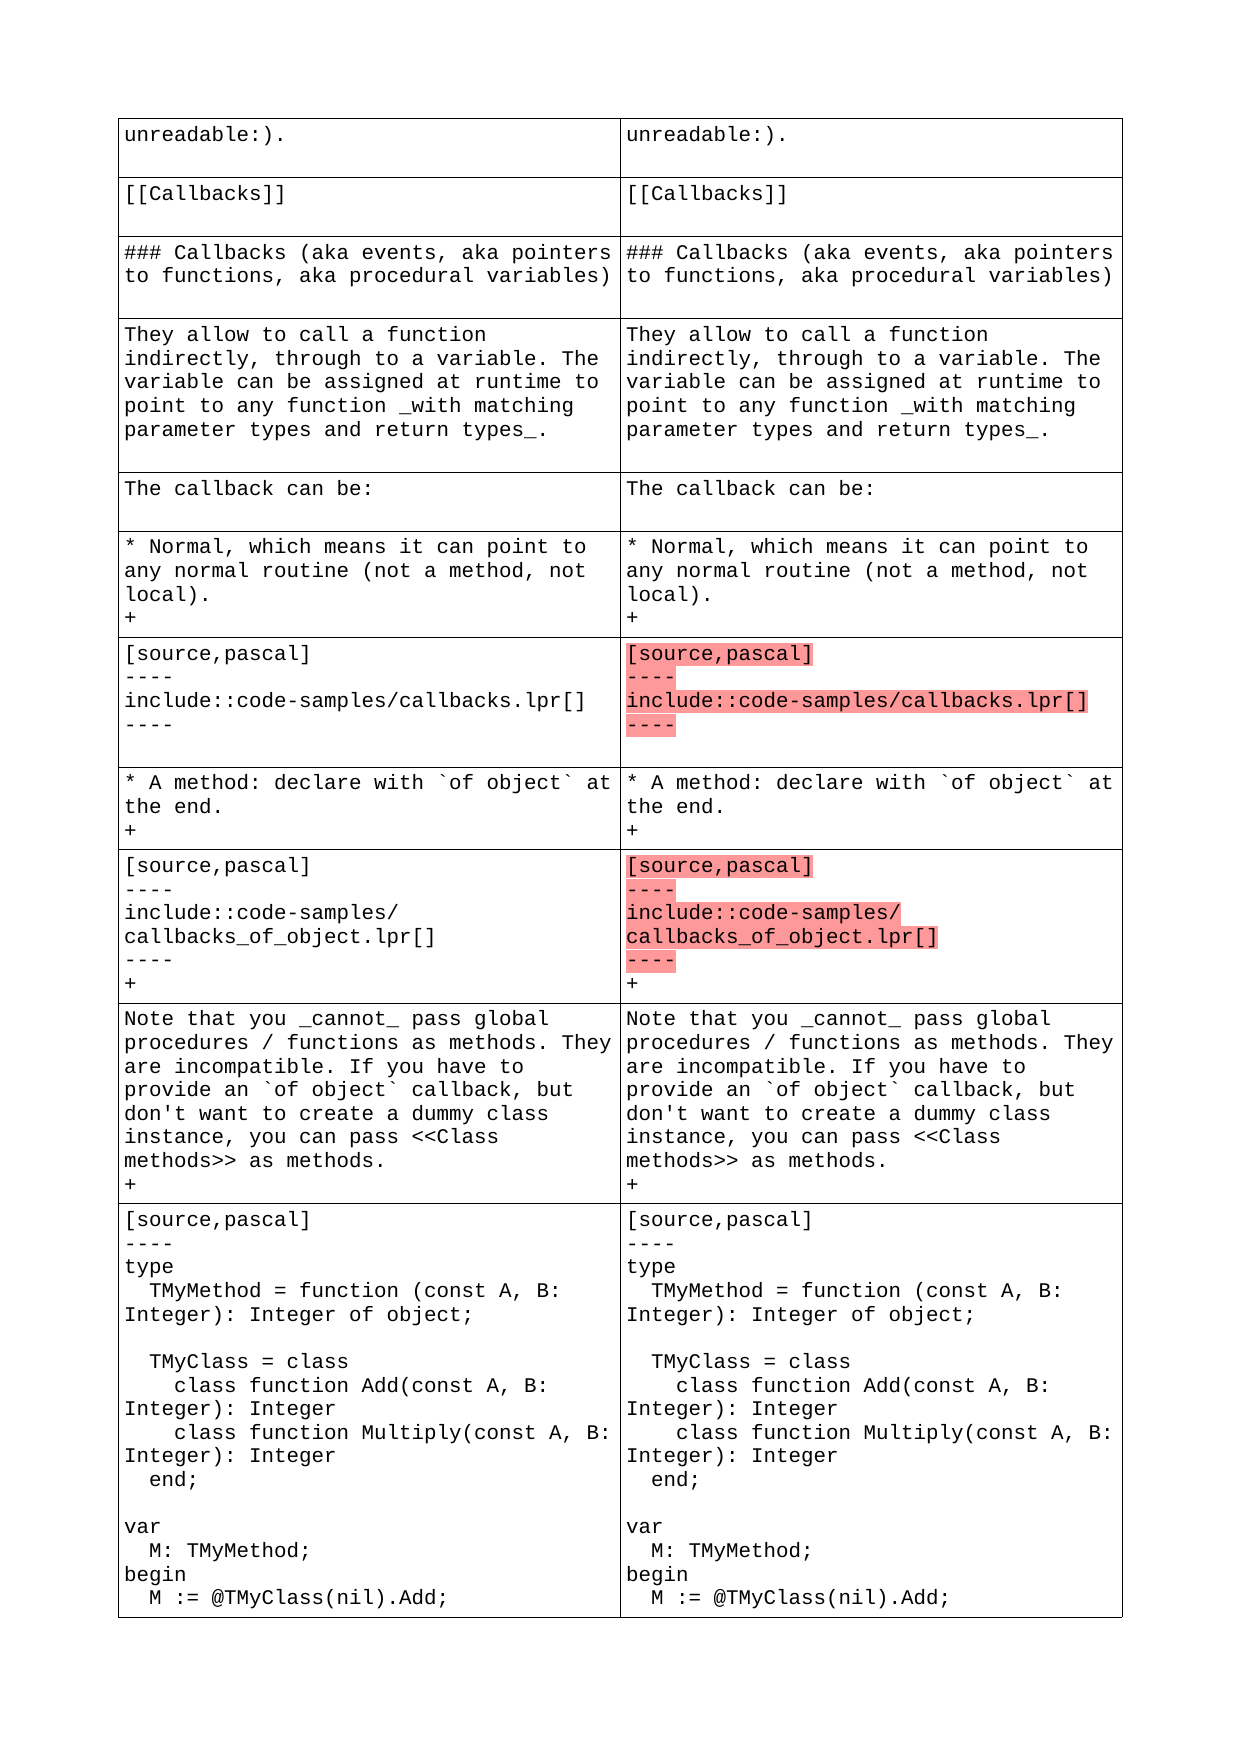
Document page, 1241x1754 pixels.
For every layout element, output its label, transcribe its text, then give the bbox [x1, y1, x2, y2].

table_cell ### Callbacks (aka events, aka pointers to functions, aka procedural variables) [119, 237, 620, 318]
table_cell [source,pascal] ---- type TMyMethod = function (const A, B: Integer): Integer of object; TMyClass = class class function Add(const A, B: Integer): Integer class function Multiply(const A, B: Integer): Integer end; var M: TMyMethod; begin M := @TMyClass(nil).Add; [119, 1204, 620, 1617]
table_cell Note that you _cannot_ pass global procedures / functions as methods. They are incompatible. If you have to provide an `of object` callback, but don't want to create a dummy class instance, you can pass <<Class methods>> as methods. + [621, 1004, 1122, 1203]
table_cell They allow to call a function indirectly, through to a variable. The variable can be assigned at runtime to point to any function _with matching parameter types and return types_. [621, 319, 1122, 472]
table_cell unreadable:). [119, 119, 620, 177]
table_cell [source,pascal] ---- include::code-samples/callbacks.lpr[] ---- [621, 638, 1122, 767]
table_cell * Normal, which means it can point to any normal routine (not a method, not local). + [119, 532, 620, 637]
table_cell * Normal, which means it can point to any normal routine (not a method, not local). + [621, 532, 1122, 637]
table_cell unreadable:). [621, 119, 1122, 177]
table_cell [[Callbacks]] [621, 178, 1122, 236]
table_cell * A method: declare with `of object` at the end. + [621, 768, 1122, 849]
table_cell [source,pascal] ---- type TMyMethod = function (const A, B: Integer): Integer of object; TMyClass = class class function Add(const A, B: Integer): Integer class function Multiply(const A, B: Integer): Integer end; var M: TMyMethod; begin M := @TMyClass(nil).Add; [621, 1204, 1122, 1617]
table_cell [source,pascal] ---- include::code-samples/callbacks_of_object.lpr[] ---- + [621, 850, 1122, 1002]
table_cell The callback can be: [119, 473, 620, 531]
table_cell [[Callbacks]] [119, 178, 620, 236]
table_cell The callback can be: [621, 473, 1122, 531]
table_cell [source,pascal] ---- include::code-samples/callbacks_of_object.lpr[] ---- + [119, 850, 620, 1002]
table_cell [source,pascal] ---- include::code-samples/callbacks.lpr[] ---- [119, 638, 620, 767]
table_cell * A method: declare with `of object` at the end. + [119, 768, 620, 849]
table_cell ### Callbacks (aka events, aka pointers to functions, aka procedural variables) [621, 237, 1122, 318]
table_cell Note that you _cannot_ pass global procedures / functions as methods. They are incompatible. If you have to provide an `of object` callback, but don't want to create a dummy class instance, you can pass <<Class methods>> as methods. + [119, 1004, 620, 1203]
table_cell They allow to call a function indirectly, through to a variable. The variable can be assigned at runtime to point to any function _with matching parameter types and return types_. [119, 319, 620, 472]
